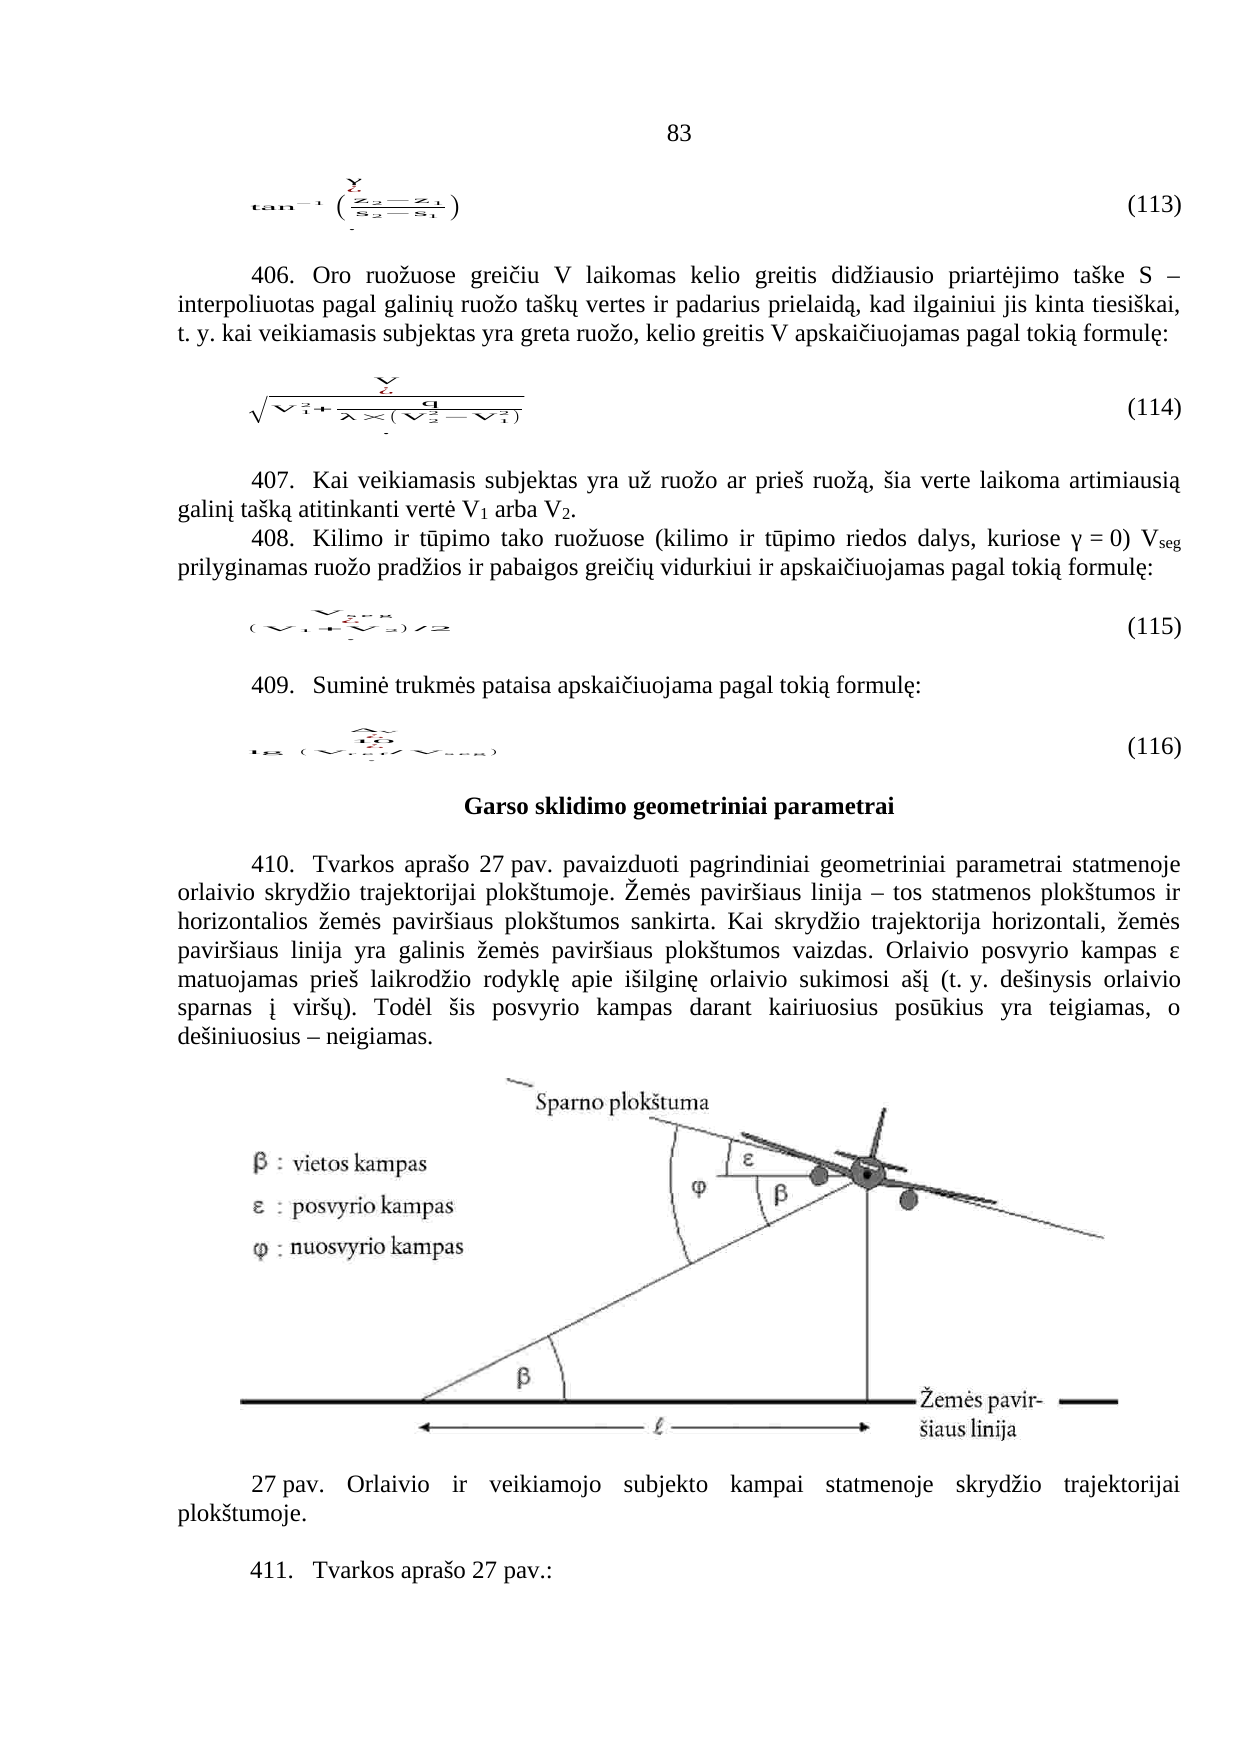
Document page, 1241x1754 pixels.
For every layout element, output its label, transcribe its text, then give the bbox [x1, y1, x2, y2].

table_header ( [1128, 176, 1136, 232]
text 411. Tvarkos aprašo 27 pav.: [177, 1555, 1181, 1584]
table_header 115 [1136, 609, 1173, 642]
text 407. Kai veikiamasis subjektas yra už ruožo ar prieš ruožą, šia verte laikoma artimiausią galinį tašką atitinkanti vertė V1 arba V2. [177, 465, 1181, 523]
table_header 113 [1136, 176, 1173, 232]
table_header ) [1173, 609, 1186, 642]
table_header 114 [1136, 376, 1173, 437]
table_header 116 [1136, 728, 1173, 762]
table_header [177, 728, 1127, 762]
text 409. Suminė trukmės pataisa apskaičiuojama pagal tokią formulę: [177, 671, 1181, 699]
text Garso sklidimo geometriniai parametrai [177, 791, 1181, 820]
table_header [177, 609, 1127, 642]
text 27 pav. Orlaivio ir veikiamojo subjekto kampai statmenoje skrydžio trajektorijai plokštumoje. [177, 1469, 1181, 1526]
table_header ) [1173, 728, 1186, 762]
text 406. Oro ruožuose greičiu V laikomas kelio greitis didžiausio priartėjimo taške S – interpoliuotas pagal galinių ruožo taškų vertes ir padarius prielaidą, kad ilgainiui jis kinta tiesiškai, t. y. kai veikiamasis subjektas yra greta ruožo, kelio greitis V apskaičiuojamas pagal tokią formulę: [177, 261, 1181, 347]
text 408. Kilimo ir tūpimo tako ruožuose (kilimo ir tūpimo riedos dalys, kuriose γ = 0) Vseg prilyginamas ruožo pradžios ir pabaigos greičių vidurkiui ir apskaičiuojamas pagal tokią formulę: [177, 523, 1181, 580]
text 410. Tvarkos aprašo 27 pav. pavaizduoti pagrindiniai geometriniai parametrai statmenoje orlaivio skrydžio trajektorijai plokštumoje. Žemės paviršiaus linija – tos statmenos plokštumos ir horizontalios žemės paviršiaus plokštumos sankirta. Kai skrydžio trajektorija horizontali, žemės paviršiaus linija yra galinis žemės paviršiaus plokštumos vaizdas. Orlaivio posvyrio kampas ε matuojamas prieš laikrodžio rodyklę apie išilginę orlaivio sukimosi ašį (t. y. dešinysis orlaivio sparnas į viršų). Todėl šis posvyrio kampas darant kairiuosius posūkius yra teigiamas, o dešiniuosius – neigiamas. [177, 849, 1181, 1050]
table_header ) [1173, 376, 1186, 437]
table_header ) [1173, 176, 1186, 232]
table_header ( [1128, 609, 1136, 642]
table_header [177, 376, 1127, 437]
table_header ( [1128, 728, 1136, 762]
table_header [177, 176, 1127, 232]
table_header ( [1128, 376, 1136, 437]
